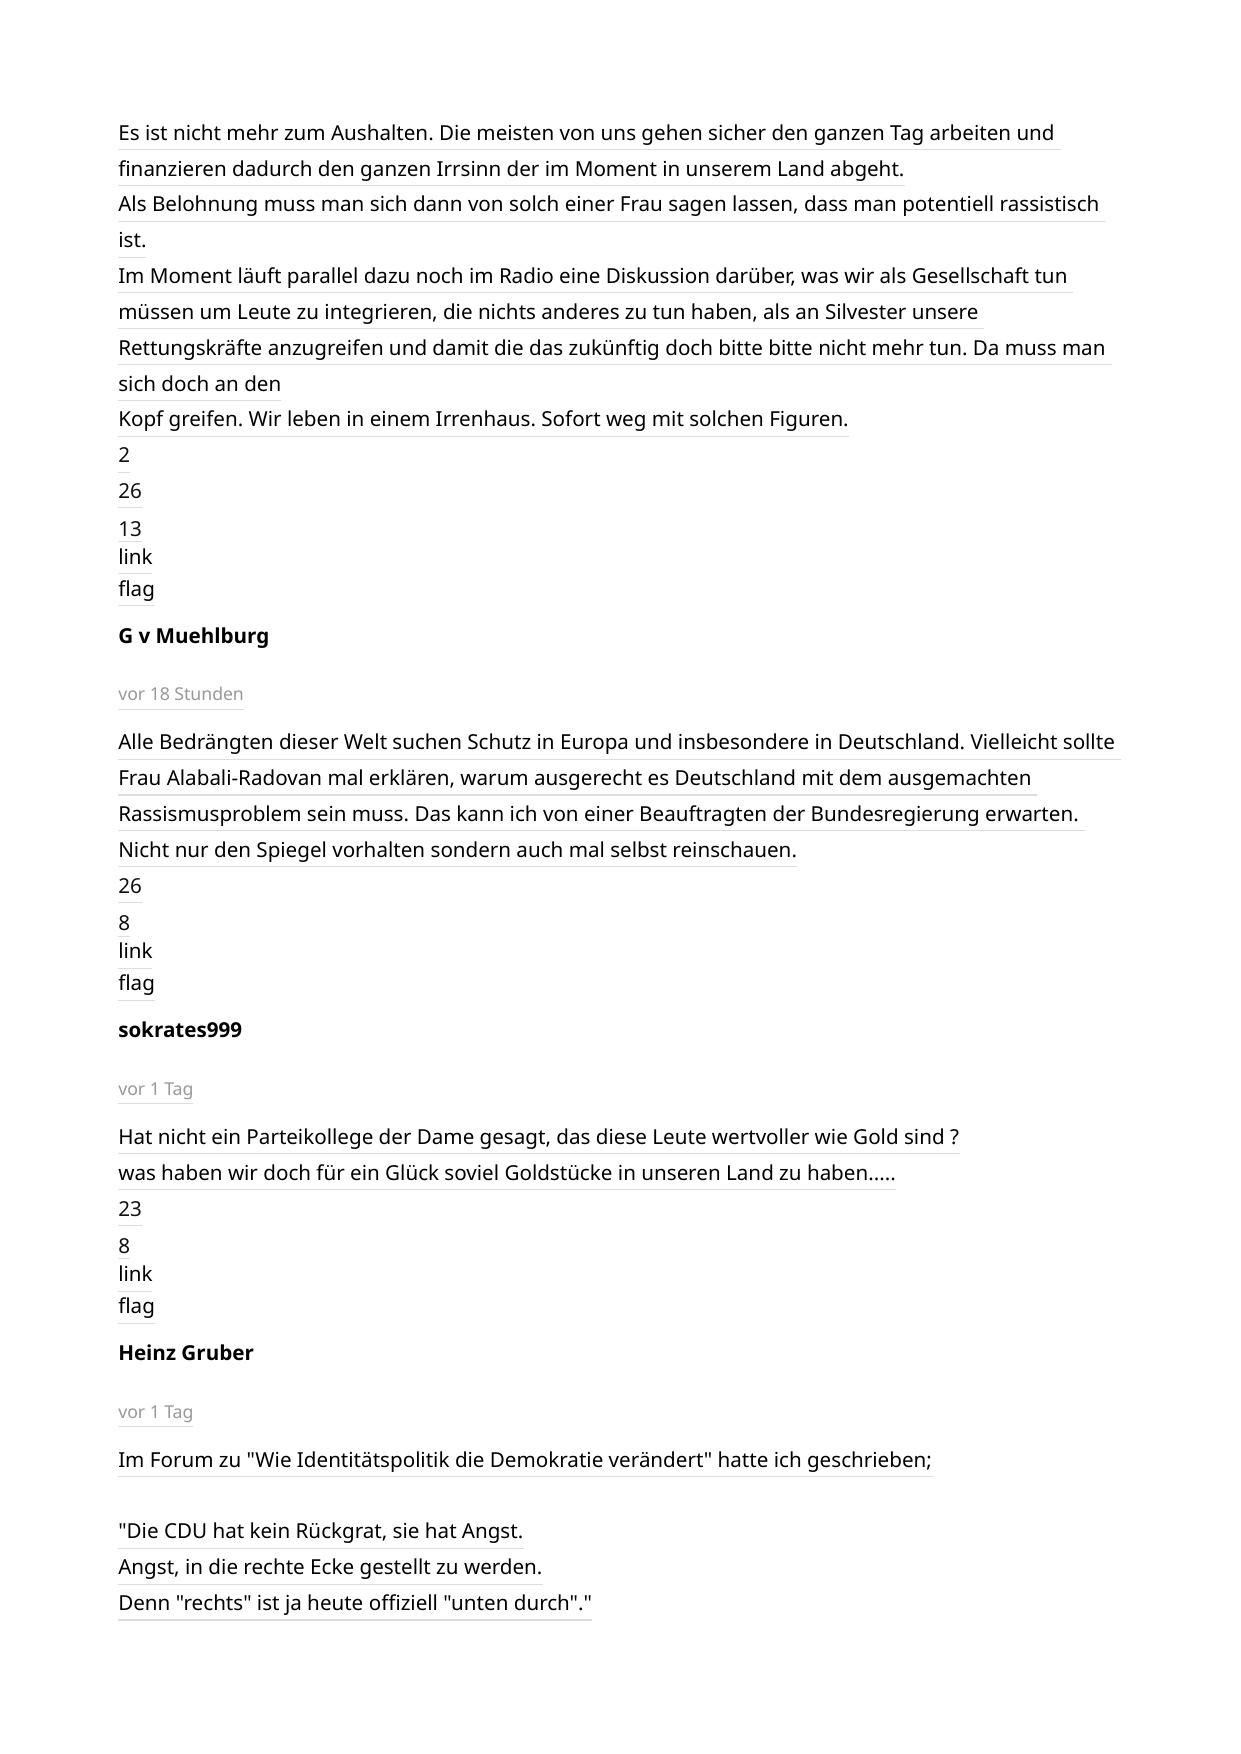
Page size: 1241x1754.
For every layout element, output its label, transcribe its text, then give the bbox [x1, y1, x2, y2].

text vor 18 Stunden [118, 682, 1118, 710]
text G v Muehlburg [118, 621, 1122, 649]
text 23 [118, 1194, 1122, 1226]
text Hat nicht ein Parteikollege der Dame gesagt, das diese Leute wertvoller wie Gold sind ? was haben wir doch für ein Glück soviel Goldstücke in unseren Land zu haben..... [118, 1122, 1122, 1190]
text 2 [118, 441, 1122, 473]
text Alle Bedrängten dieser Welt suchen Schutz in Europa und insbesondere in Deutschland. Vielleicht sollte Frau Alabali-Radovan mal erklären, warum ausgerecht es Deutschland mit dem ausgemachten Rassismusproblem sein muss. Das kann ich von einer Beauftragten der Bundesregierung erwarten. Nicht nur den Spiegel vorhalten sondern auch mal selbst reinschauen. [118, 728, 1122, 867]
text link [118, 937, 1122, 969]
text Es ist nicht mehr zum Aushalten. Die meisten von uns gehen sicher den ganzen Tag arbeiten und finanzieren dadurch den ganzen Irrsinn der im Moment in unserem Land abgeht. Als Belohnung muss man sich dann von solch einer Frau sagen lassen, dass man potentiell rassistisch ist. Im Moment läuft parallel dazu noch im Radio eine Diskussion darüber, was wir als Gesellschaft tun müssen um Leute zu integrieren, die nichts anderes zu tun haben, als an Silvester unsere Rettungskräfte anzugreifen und damit die das zukünftig doch bitte bitte nicht mehr tun. Da muss man sich doch an den Kopf greifen. Wir leben in einem Irrenhaus. Sofort weg mit solchen Figuren. [118, 118, 1122, 437]
text Im Forum zu "Wie Identitätspolitik die Demokratie verändert" hatte ich geschrieben; "Die CDU hat kein Rückgrat, sie hat Angst. Angst, in die rechte Ecke gestellt zu werden. Denn "rechts" ist ja heute offiziell "unten durch"." [118, 1445, 1122, 1621]
text 8 [118, 1230, 1122, 1259]
text sokrates999 [118, 1016, 1122, 1044]
text flag [118, 1292, 1122, 1324]
text 26 [118, 476, 1122, 508]
text link [118, 542, 1122, 574]
text vor 1 Tag [118, 1399, 1118, 1427]
text link [118, 1259, 1122, 1292]
text vor 1 Tag [118, 1076, 1118, 1104]
text Heinz Gruber [118, 1338, 1122, 1367]
text flag [118, 969, 1122, 1001]
text 13 [118, 512, 1122, 542]
text 8 [118, 907, 1122, 937]
text 26 [118, 871, 1122, 903]
text flag [118, 574, 1122, 606]
